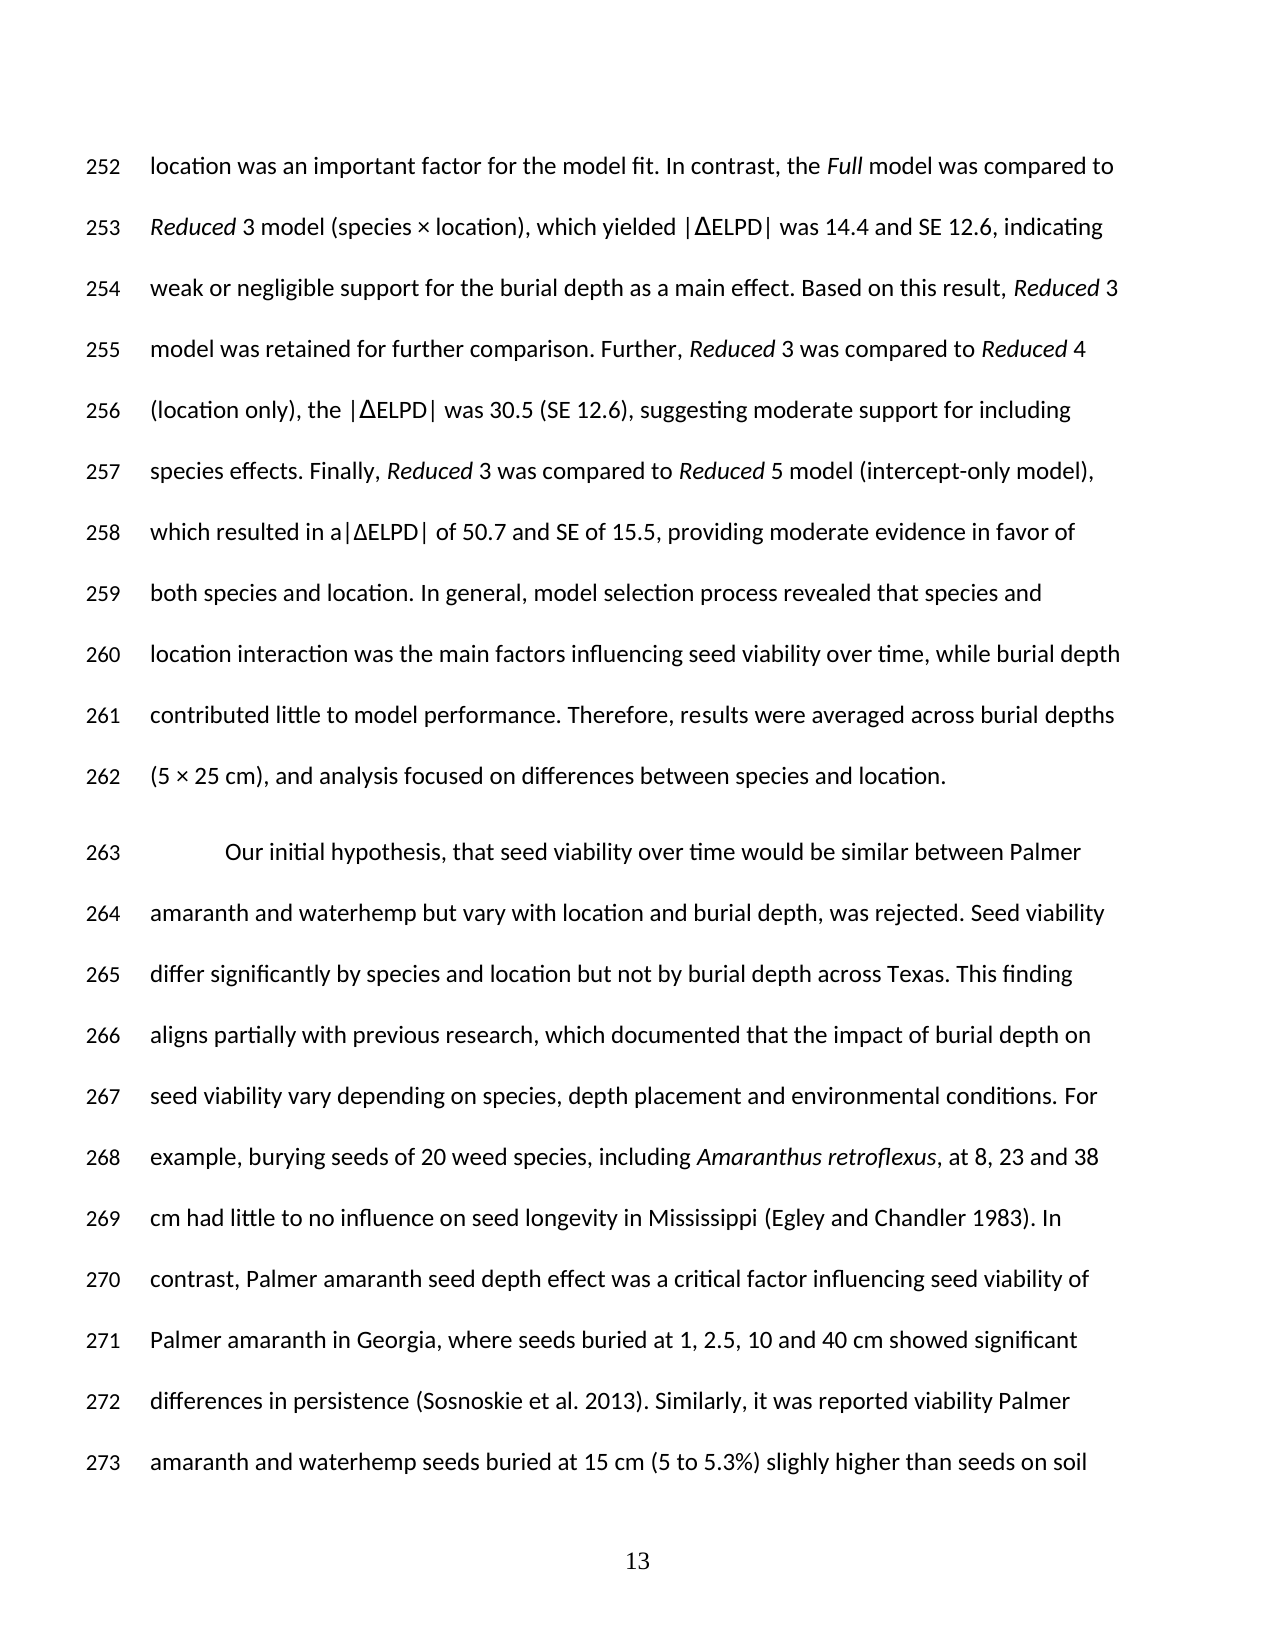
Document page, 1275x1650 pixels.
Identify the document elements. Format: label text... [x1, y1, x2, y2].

text Our initial hypothesis, that seed viability over time would be similar between Palmer amaranth and waterhemp but vary with location and burial depth, was rejected. Seed viability differ significantly by species and location but not by burial depth across Texas. This finding aligns partially with previous research, which documented that the impact of burial depth on seed viability vary depending on species, depth placement and environmental conditions. For example, burying seeds of 20 weed species, including Amaranthus retroflexus, at 8, 23 and 38 cm had little to no influence on seed longevity in Mississippi (Egley and Chandler 1983). In contrast, Palmer amaranth seed depth effect was a critical factor influencing seed viability of Palmer amaranth in Georgia, where seeds buried at 1, 2.5, 10 and 40 cm showed significant differences in persistence (Sosnoskie et al. 2013). Similarly, it was reported viability Palmer amaranth and waterhemp seeds buried at 15 cm (5 to 5.3%) slighly higher than seeds on soil [150, 836, 1125, 1477]
text location was an important factor for the model fit. In contrast, the Full model was compared to Reduced 3 model (species × location), which yielded |ΔELPD| was 14.4 and SE 12.6, indicating weak or negligible support for the burial depth as a main effect. Based on this result, Reduced 3 model was retained for further comparison. Further, Reduced 3 was compared to Reduced 4 (location only), the |ΔELPD| was 30.5 (SE 12.6), suggesting moderate support for including species effects. Finally, Reduced 3 was compared to Reduced 5 model (intercept-only model), which resulted in a|ΔELPD| of 50.7 and SE of 15.5, providing moderate evidence in favor of both species and location. In general, model selection process revealed that species and location interaction was the main factors influencing seed viability over time, while burial depth contributed little to model performance. Therefore, results were averaged across burial depths (5 × 25 cm), and analysis focused on differences between species and location. [150, 150, 1125, 791]
